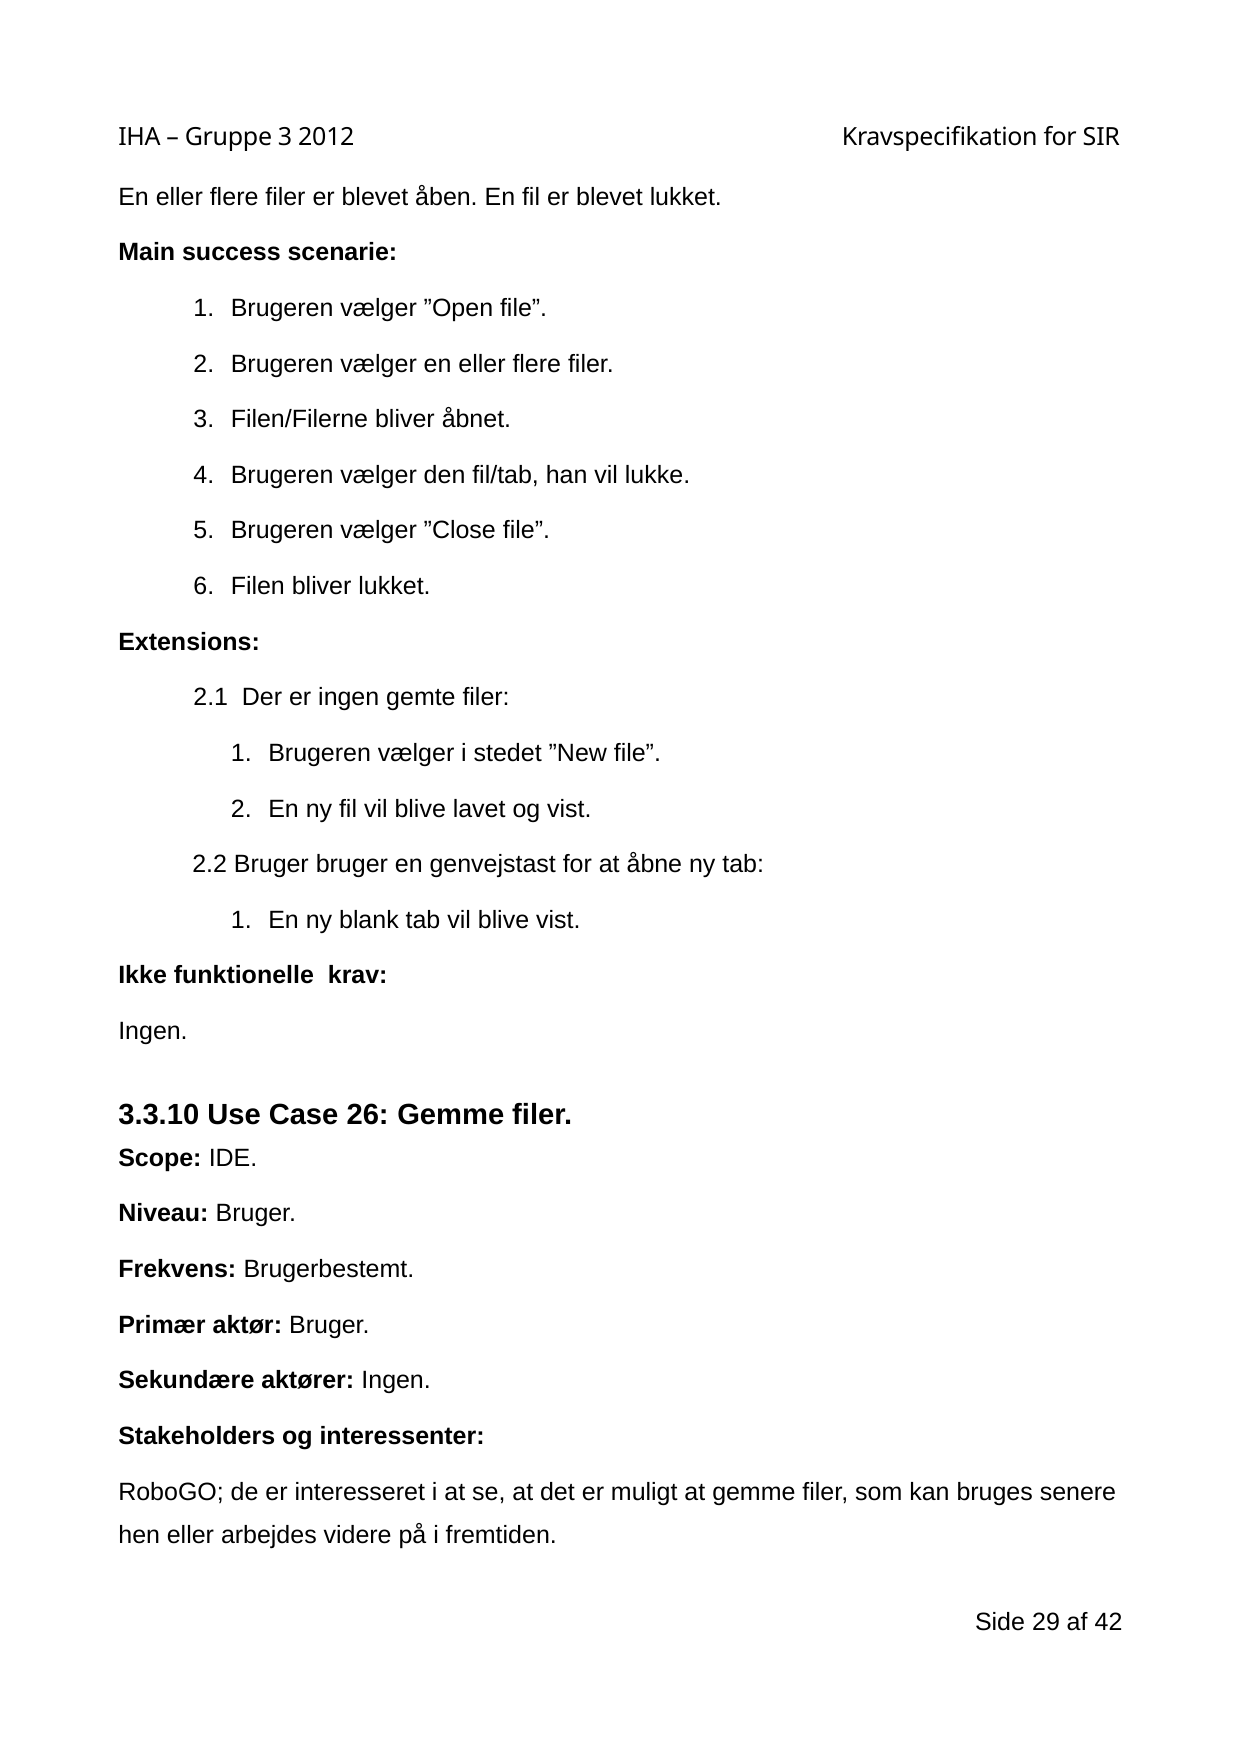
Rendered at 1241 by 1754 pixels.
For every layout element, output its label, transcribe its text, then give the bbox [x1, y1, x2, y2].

text Ingen. [118, 1016, 1122, 1045]
text Frekvens: Brugerbestemt. [118, 1254, 1122, 1283]
text Extensions: [118, 627, 1122, 655]
text Niveau: Bruger. [118, 1198, 1122, 1227]
text RoboGO; de er interesseret i at se, at det er muligt at gemme filer, som kan bruges senere hen eller arbejdes videre på i fremtiden. [118, 1476, 1122, 1548]
text Scope: IDE. [118, 1143, 1122, 1171]
list Filen bliver lukket. [193, 571, 1122, 600]
list Brugeren vælger en eller flere filer. [193, 348, 1122, 377]
text Stakeholders og interessenter: [118, 1421, 1122, 1449]
text Sekundære aktører: Ingen. [118, 1365, 1122, 1394]
subtitle 3.3.10 Use Case 26: Gemme filer. [118, 1097, 1122, 1130]
text En eller flere filer er blevet åben. En fil er blevet lukket. [118, 182, 1122, 210]
list En ny blank tab vil blive vist. [231, 905, 1122, 933]
list Brugeren vælger ”Open file”. [193, 293, 1122, 322]
text Main success scenarie: [118, 237, 1122, 266]
list Filen/Filerne bliver åbnet. [193, 404, 1122, 433]
text 2.2 Bruger bruger en genvejstast for at åbne ny tab: [118, 849, 1122, 878]
list Brugeren vælger ”Close file”. [193, 515, 1122, 544]
text Primær aktør: Bruger. [118, 1309, 1122, 1338]
list Brugeren vælger den fil/tab, han vil lukke. [193, 460, 1122, 488]
list Brugeren vælger i stedet ”New file”. [231, 738, 1122, 767]
text Ikke funktionelle krav: [118, 960, 1122, 989]
list 2.1 Der er ingen gemte filer: [156, 682, 1122, 711]
list En ny fil vil blive lavet og vist. [231, 793, 1122, 822]
